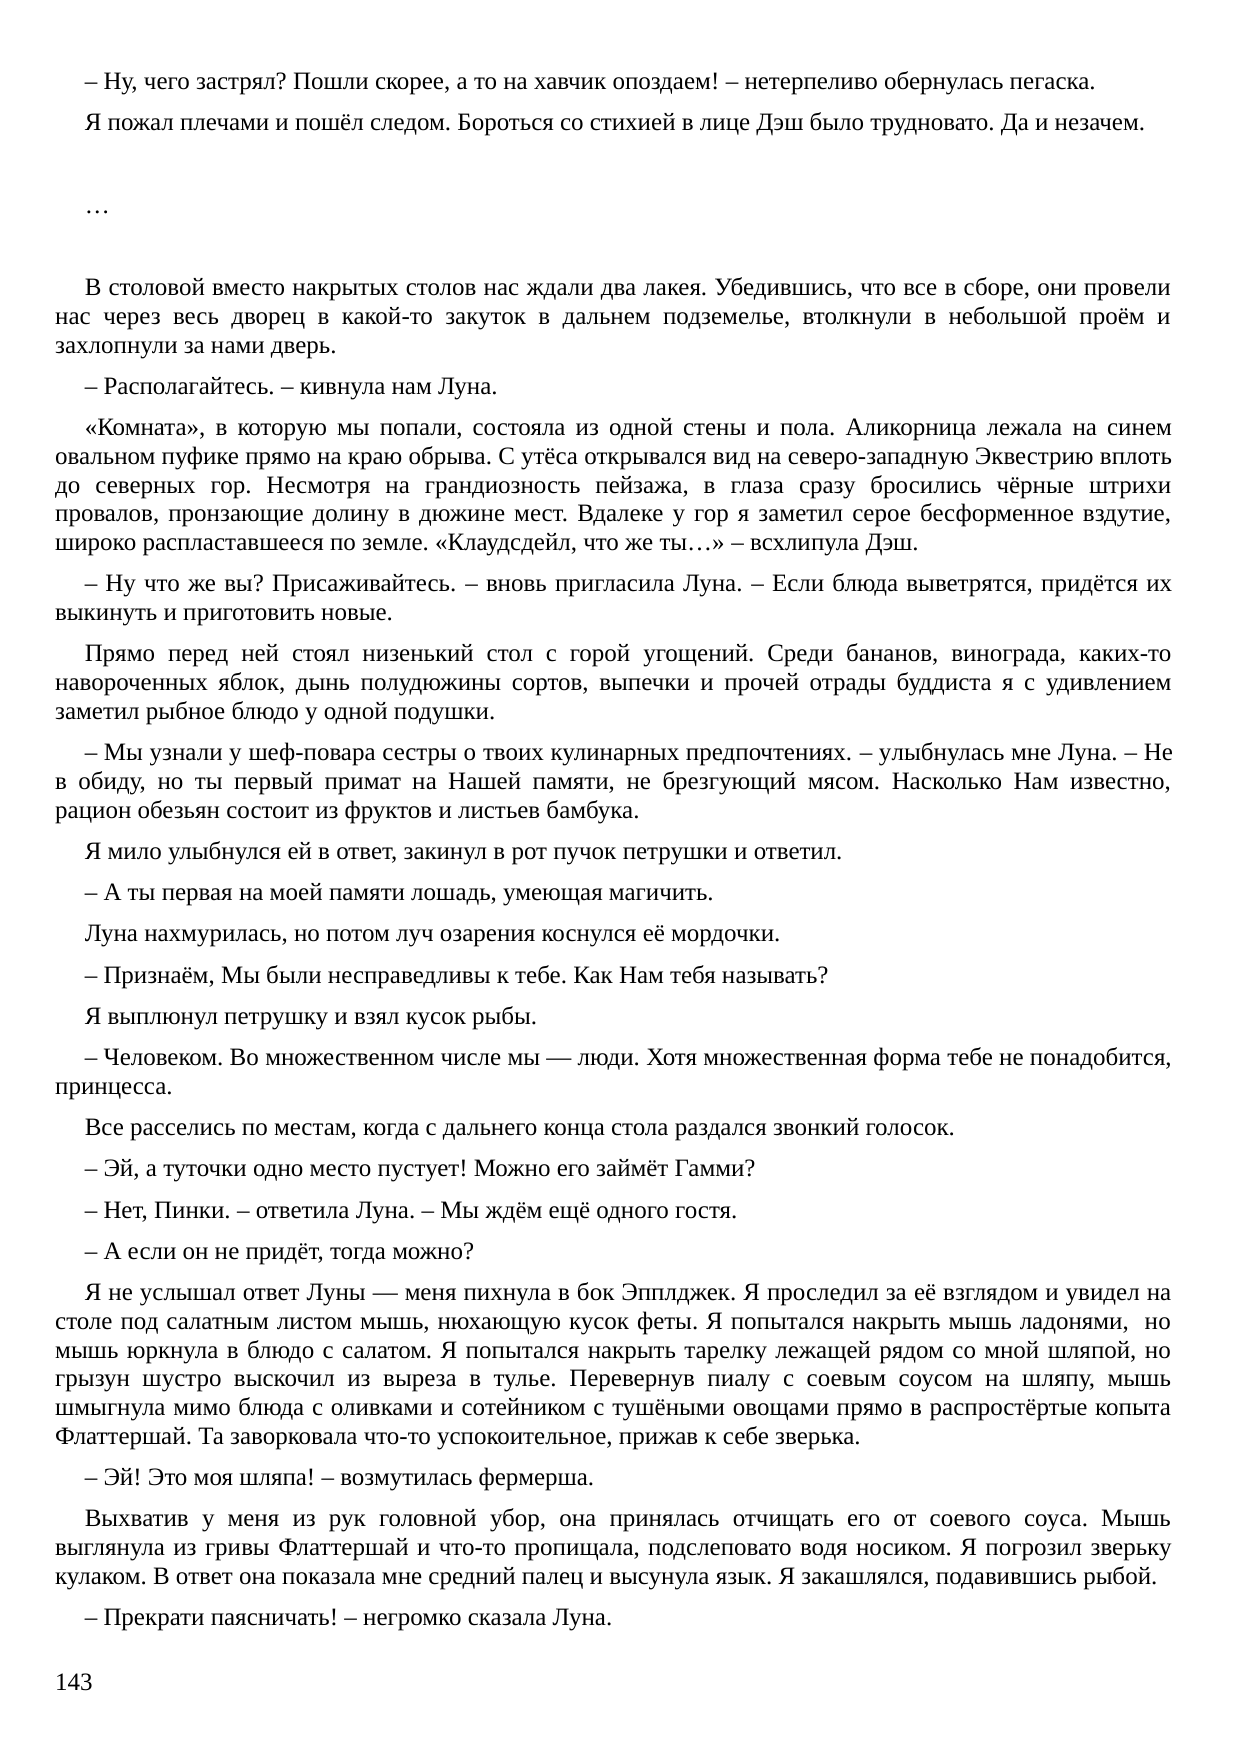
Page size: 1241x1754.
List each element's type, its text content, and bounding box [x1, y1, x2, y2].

text – Признаём, Мы были несправедливы к тебе. Как Нам тебя называть? [55, 960, 1173, 988]
text – Нет, Пинки. – ответила Луна. – Мы ждём ещё одного гостя. [55, 1195, 1173, 1223]
text – Человеком. Во множественном числе мы — люди. Хотя множественная форма тебе не понадобится, принцесса. [55, 1042, 1173, 1100]
text – Эй! Это моя шляпа! – возмутилась фермерша. [55, 1462, 1173, 1491]
text … [55, 190, 1173, 218]
text Все расселись по местам, когда с дальнего конца стола раздался звонкий голосок. [55, 1112, 1173, 1141]
text Я пожал плечами и пошёл следом. Бороться со стихией в лице Дэш было трудновато. Да и незачем. [55, 107, 1173, 136]
text – Ну что же вы? Присаживайтесь. – вновь пригласила Луна. – Если блюда выветрятся, придётся их выкинуть и приготовить новые. [55, 568, 1173, 626]
text – Располагайтесь. – кивнула нам Луна. [55, 371, 1173, 400]
text Я выплюнул петрушку и взял кусок рыбы. [55, 1001, 1173, 1030]
text Я не услышал ответ Луны — меня пихнула в бок Эпплджек. Я проследил за её взглядом и увидел на столе под салатным листом мышь, нюхающую кусок феты. Я попытался накрыть мышь ладонями, но мышь юркнула в блюдо с салатом. Я попытался накрыть тарелку лежащей рядом со мной шляпой, но грызун шустро выскочил из выреза в тулье. Перевернув пиалу с соевым соусом на шляпу, мышь шмыгнула мимо блюда с оливками и сотейником с тушёными овощами прямо в распростёртые копыта Флаттершай. Та заворковала что-то успокоительное, прижав к себе зверька. [55, 1277, 1173, 1450]
text Я мило улыбнулся ей в ответ, закинул в рот пучок петрушки и ответил. [55, 836, 1173, 865]
text «Комната», в которую мы попали, состояла из одной стены и пола. Аликорница лежала на синем овальном пуфике прямо на краю обрыва. С утёса открывался вид на северо-западную Эквестрию вплоть до северных гор. Несмотря на грандиозность пейзажа, в глаза сразу бросились чёрные штрихи провалов, пронзающие долину в дюжине мест. Вдалеке у гор я заметил серое бесформенное вздутие, широко распластавшееся по земле. «Клаудсдейл, что же ты…» – всхлипула Дэш. [55, 412, 1173, 556]
text В столовой вместо накрытых столов нас ждали два лакея. Убедившись, что все в сборе, они провели нас через весь дворец в какой-то закуток в дальнем подземелье, втолкнули в небольшой проём и захлопнули за нами дверь. [55, 272, 1173, 358]
text – А ты первая на моей памяти лошадь, умеющая магичить. [55, 877, 1173, 906]
text – Прекрати паясничать! – негромко сказала Луна. [55, 1602, 1173, 1631]
text Выхватив у меня из рук головной убор, она принялась отчищать его от соевого соуса. Мышь выглянула из гривы Флаттершай и что-то пропищала, подслеповато водя носиком. Я погрозил зверьку кулаком. В ответ она показала мне средний палец и высунула язык. Я закашлялся, подавившись рыбой. [55, 1503, 1173, 1590]
text – Ну, чего застрял? Пошли скорее, а то на хавчик опоздаем! – нетерпеливо обернулась пегаска. [55, 66, 1173, 95]
text – Мы узнали у шеф-повара сестры о твоих кулинарных предпочтениях. – улыбнулась мне Луна. – Не в обиду, но ты первый примат на Нашей памяти, не брезгующий мясом. Насколько Нам известно, рацион обезьян состоит из фруктов и листьев бамбука. [55, 737, 1173, 823]
text – А если он не придёт, тогда можно? [55, 1236, 1173, 1265]
text Луна нахмурилась, но потом луч озарения коснулся её мордочки. [55, 918, 1173, 947]
text Прямо перед ней стоял низенький стол с горой угощений. Среди бананов, винограда, каких-то навороченных яблок, дынь полудюжины сортов, выпечки и прочей отрады буддиста я с удивлением заметил рыбное блюдо у одной подушки. [55, 638, 1173, 725]
text – Эй, а туточки одно место пустует! Можно его займёт Гамми? [55, 1153, 1173, 1182]
